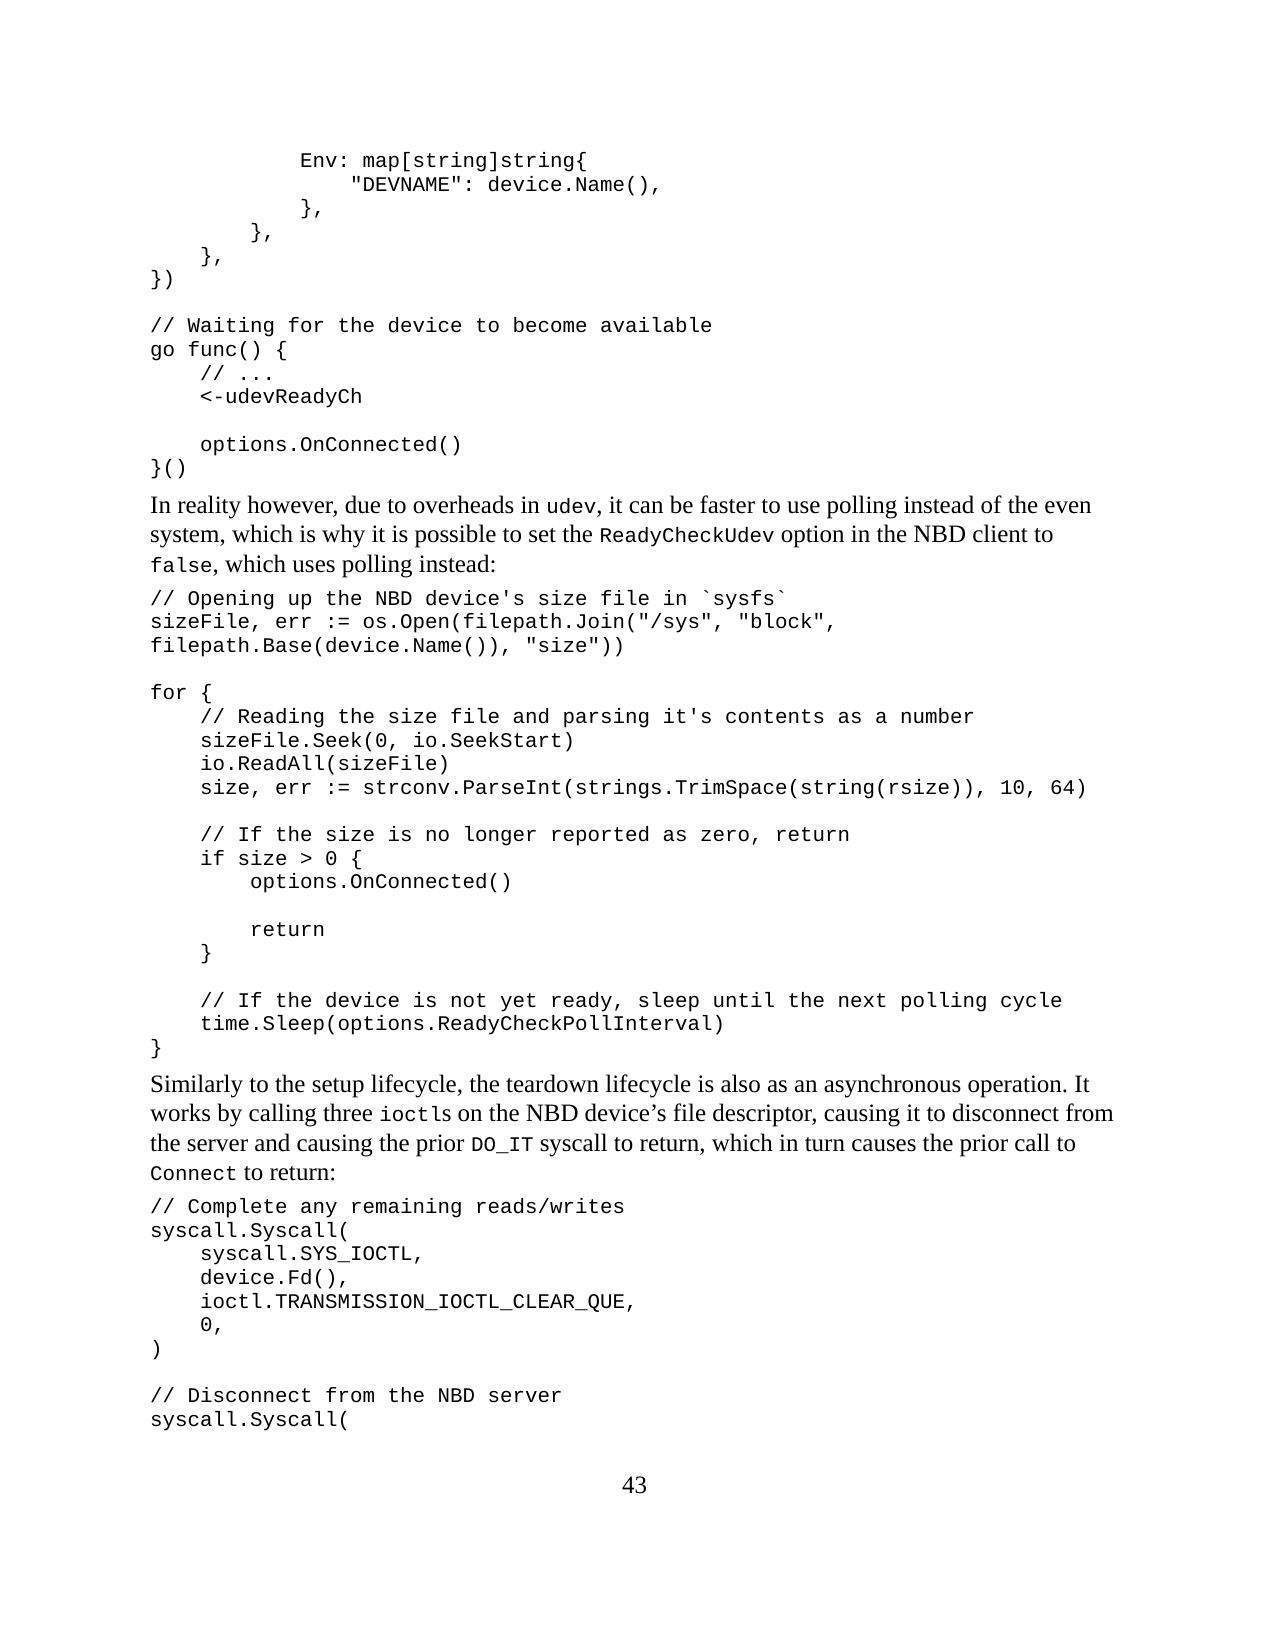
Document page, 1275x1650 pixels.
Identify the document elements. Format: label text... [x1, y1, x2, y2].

text }, [150, 244, 1125, 268]
text // ... [150, 363, 1125, 386]
text device.Fd(), [150, 1267, 1125, 1291]
text go func() { [150, 339, 1125, 363]
text <-udevReadyCh [150, 386, 1125, 410]
text syscall.Syscall( [150, 1409, 1125, 1432]
text }() [150, 457, 1125, 481]
text }, [150, 197, 1125, 221]
text Env: map[string]string{ [150, 150, 1125, 174]
text syscall.Syscall( [150, 1220, 1125, 1243]
text } [150, 1037, 1125, 1061]
text if size > 0 { [150, 848, 1125, 871]
text In reality however, due to overheads in udev, it can be faster to use polling instead of the even system, which is why it is possible to set the ReadyCheckUdev option in the NBD client to false, which uses polling instead: [150, 490, 1125, 579]
text // If the size is no longer reported as zero, return [150, 824, 1125, 848]
text size, err := strconv.ParseInt(strings.TrimSpace(string(rsize)), 10, 64) [150, 777, 1125, 801]
text ioctl.TRANSMISSION_IOCTL_CLEAR_QUE, [150, 1291, 1125, 1314]
text io.ReadAll(sizeFile) [150, 753, 1125, 777]
text }) [150, 268, 1125, 292]
text options.OnConnected() [150, 434, 1125, 457]
text // If the device is not yet ready, sleep until the next polling cycle [150, 990, 1125, 1013]
text syscall.SYS_IOCTL, [150, 1243, 1125, 1267]
text return [150, 919, 1125, 942]
text // Reading the size file and parsing it's contents as a number [150, 706, 1125, 729]
text time.Sleep(options.ReadyCheckPollInterval) [150, 1013, 1125, 1037]
text // Disconnect from the NBD server [150, 1385, 1125, 1409]
text "DEVNAME": device.Name(), [150, 174, 1125, 197]
text sizeFile, err := os.Open(filepath.Join("/sys", "block", filepath.Base(device.Name()), "size")) [150, 611, 1125, 659]
text Similarly to the setup lifecycle, the teardown lifecycle is also as an asynchronous operation. It works by calling three ioctls on the NBD device’s file descriptor, causing it to disconnect from the server and causing the prior DO_IT syscall to return, which in turn causes the prior call to Connect to return: [150, 1069, 1125, 1187]
text }, [150, 221, 1125, 244]
text for { [150, 682, 1125, 706]
text } [150, 942, 1125, 966]
text options.OnConnected() [150, 871, 1125, 895]
text ) [150, 1338, 1125, 1362]
text // Complete any remaining reads/writes [150, 1196, 1125, 1220]
text // Waiting for the device to become available [150, 316, 1125, 339]
text // Opening up the NBD device's size file in `sysfs` [150, 588, 1125, 611]
text 0, [150, 1314, 1125, 1338]
text sizeFile.Seek(0, io.SeekStart) [150, 729, 1125, 753]
